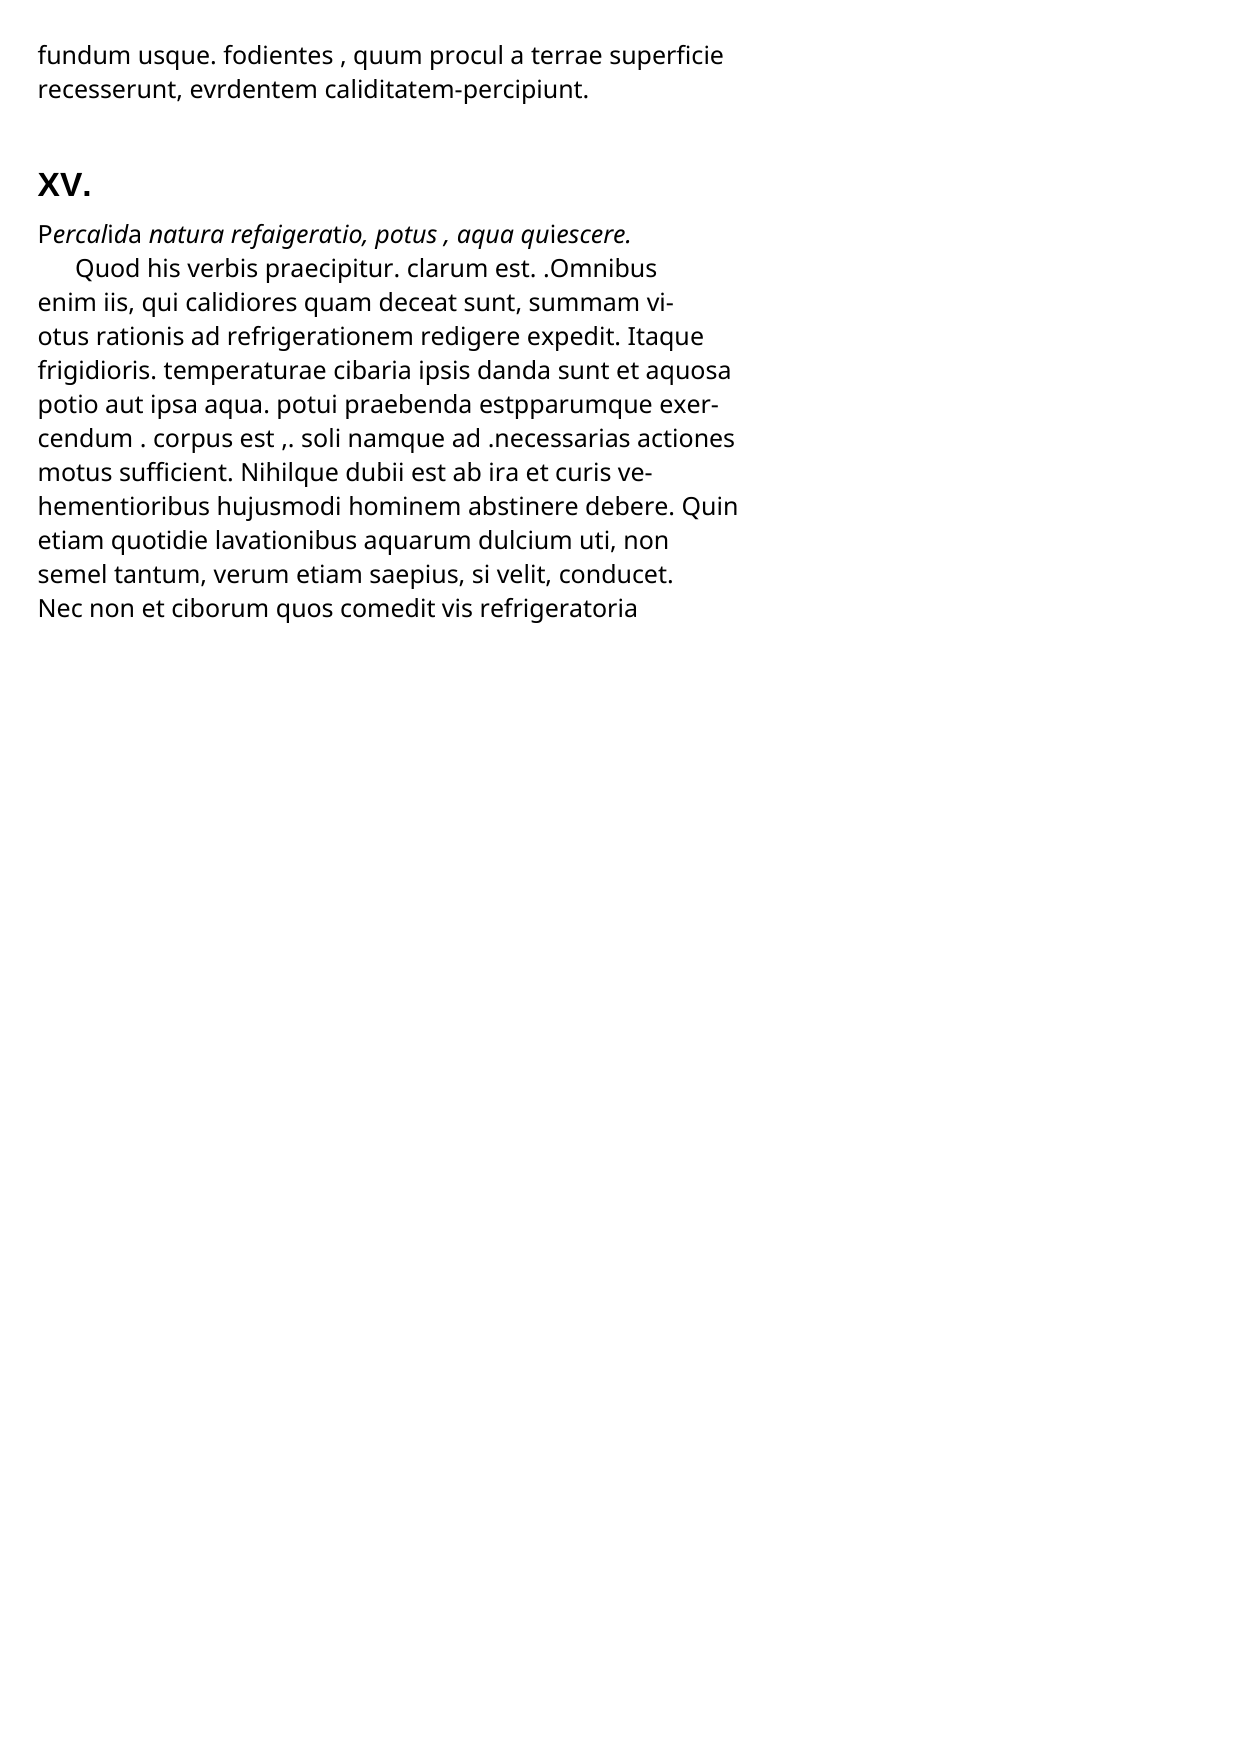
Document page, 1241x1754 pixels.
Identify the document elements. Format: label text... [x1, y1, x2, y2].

text Percalida natura refaigeratio, potus , aqua quiescere. [37, 216, 1203, 250]
text Quod his verbis praecipitur. clarum est. .Omnibus enim iis, qui calidiores quam deceat sunt, summam vi- otus rationis ad refrigerationem redigere expedit. Itaque frigidioris. temperaturae cibaria ipsis danda sunt et aquosa potio aut ipsa aqua. potui praebenda estpparumque exer- cendum . corpus est ,. soli namque ad .necessarias actiones motus sufficient. Nihilque dubii est ab ira et curis ve- hementioribus hujusmodi hominem abstinere debere. Quin etiam quotidie lavationibus aquarum dulcium uti, non semel tantum, verum etiam saepius, si velit, conducet. Nec non et ciborum quos comedit vis refrigeratoria [37, 250, 1203, 625]
subtitle XV. [37, 126, 1203, 204]
text fundum usque. fodientes , quum procul a terrae superficie recesserunt, evrdentem caliditatem-percipiunt. [37, 37, 1203, 106]
